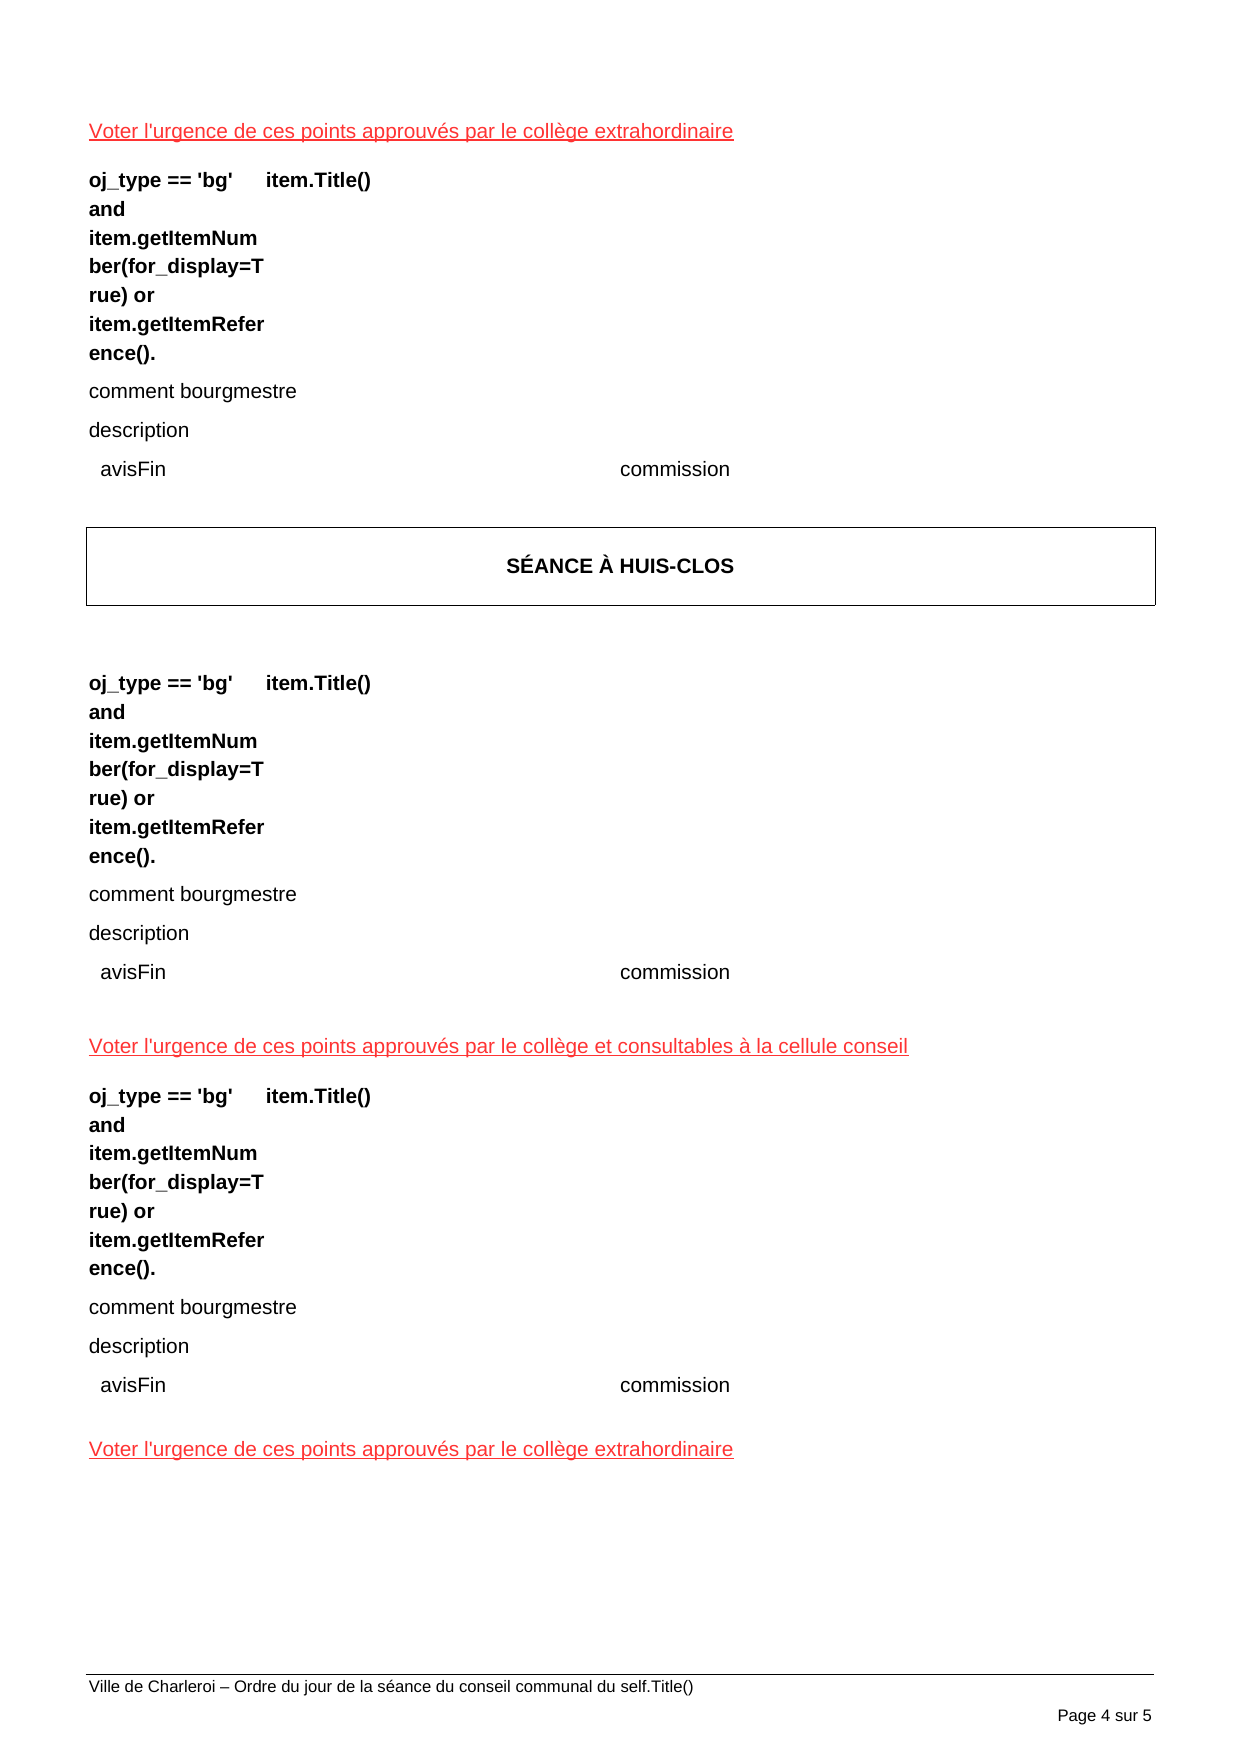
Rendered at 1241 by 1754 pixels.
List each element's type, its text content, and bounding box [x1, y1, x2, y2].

text Voter l'urgence de ces points approuvés par le collège et consultables à la cellule conseil [88, 1034, 1152, 1058]
table_cell description [89, 418, 1152, 457]
table_header item.Title() [266, 168, 1152, 379]
table_header avisFin [89, 960, 620, 984]
table_header avisFin [89, 1373, 620, 1396]
table_header commission [620, 960, 1152, 984]
text Séance à huis-clos [88, 554, 1152, 578]
table_cell comment bourgmestre [89, 379, 1152, 418]
table_header item.Title() [266, 1084, 1152, 1295]
table_cell comment bourgmestre [89, 882, 1152, 921]
table_header commission [620, 457, 1152, 481]
text Voter l'urgence de ces points approuvés par le collège extrahordinaire [88, 118, 1152, 142]
table_header item.Title() [266, 671, 1152, 882]
table_header oj_type == 'bg' and item.getItemNumber(for_display=True) or item.getItemReference(). [89, 671, 266, 882]
table_cell description [89, 921, 1152, 960]
table_header oj_type == 'bg' and item.getItemNumber(for_display=True) or item.getItemReference(). [89, 168, 266, 379]
table_header oj_type == 'bg' and item.getItemNumber(for_display=True) or item.getItemReference(). [89, 1084, 266, 1295]
table_cell description [89, 1334, 1152, 1372]
table_header avisFin [89, 457, 620, 481]
table_cell comment bourgmestre [89, 1295, 1152, 1334]
text Voter l'urgence de ces points approuvés par le collège extrahordinaire [88, 1437, 1152, 1461]
table_header commission [620, 1373, 1152, 1396]
